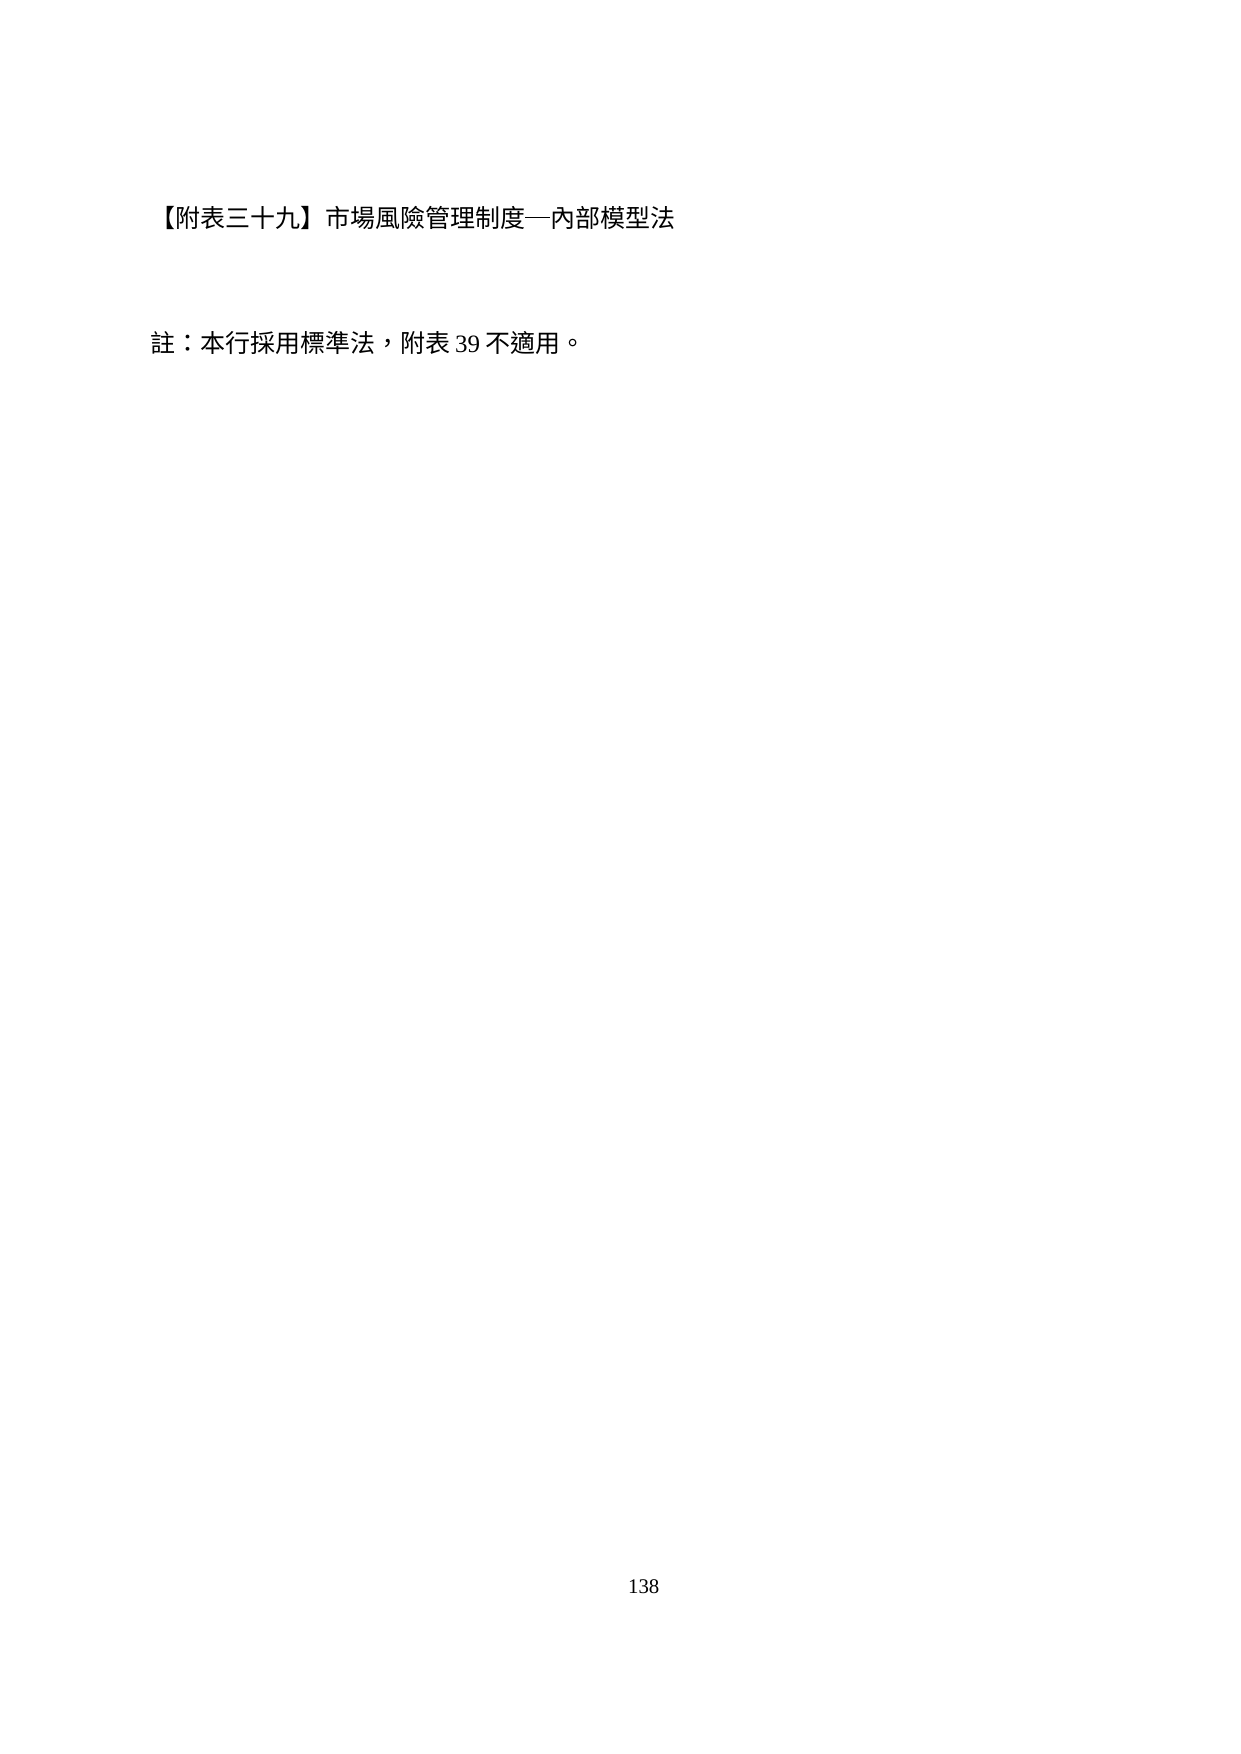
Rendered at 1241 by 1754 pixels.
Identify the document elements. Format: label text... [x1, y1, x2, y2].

text 【附表三十九】市場風險管理制度─內部模型法 [150, 175, 1137, 237]
text 註：本行採用標準法，附表39不適用。 [150, 300, 1137, 362]
